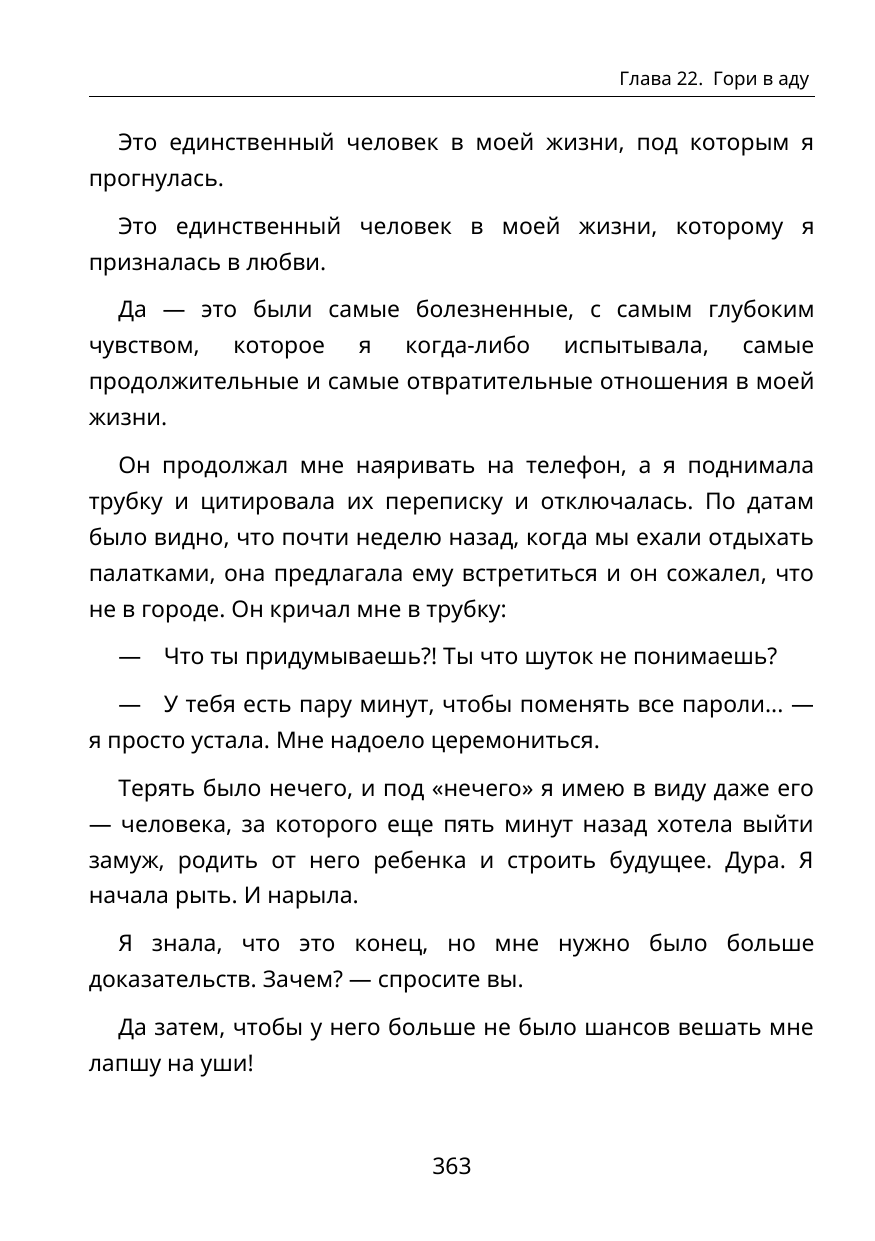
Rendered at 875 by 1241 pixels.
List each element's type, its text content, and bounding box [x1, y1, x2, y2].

text Это единственный человек в моей жизни, под которым я прогнулась. [88, 126, 815, 193]
text Терять было нечего, и под «нечего» я имею в виду даже его — человека, за которого еще пять минут назад хотела выйти замуж, родить от него ребенка и строить будущее. Дура. Я начала рыть. И нарыла. [88, 772, 815, 911]
text Я знала, что это конец, но мне нужно было больше доказательств. Зачем? — спросите вы. [88, 927, 815, 994]
text Да затем, чтобы у него больше не было шансов вешать мне лапшу на уши! [88, 1011, 815, 1078]
list Что ты придумываешь?! Ты что шуток не понимаешь? [88, 640, 815, 672]
text Это единственный человек в моей жизни, которому я призналась в любви. [88, 210, 815, 277]
text Он продолжал мне наяривать на телефон, а я поднимала трубку и цитировала их переписку и отключалась. По датам было видно, что почти неделю назад, когда мы ехали отдыхать палатками, она предлагала ему встретиться и он сожалел, что не в городе. Он кричал мне в трубку: [88, 449, 815, 624]
list У тебя есть пару минут, чтобы поменять все пароли... — я просто устала. Мне надоело церемониться. [88, 688, 815, 755]
text Да — это были самые болезненные, с самым глубоким чувством, которое я когда-либо испытывала, самые продолжительные и самые отвратительные отношения в моей жизни. [88, 293, 815, 432]
